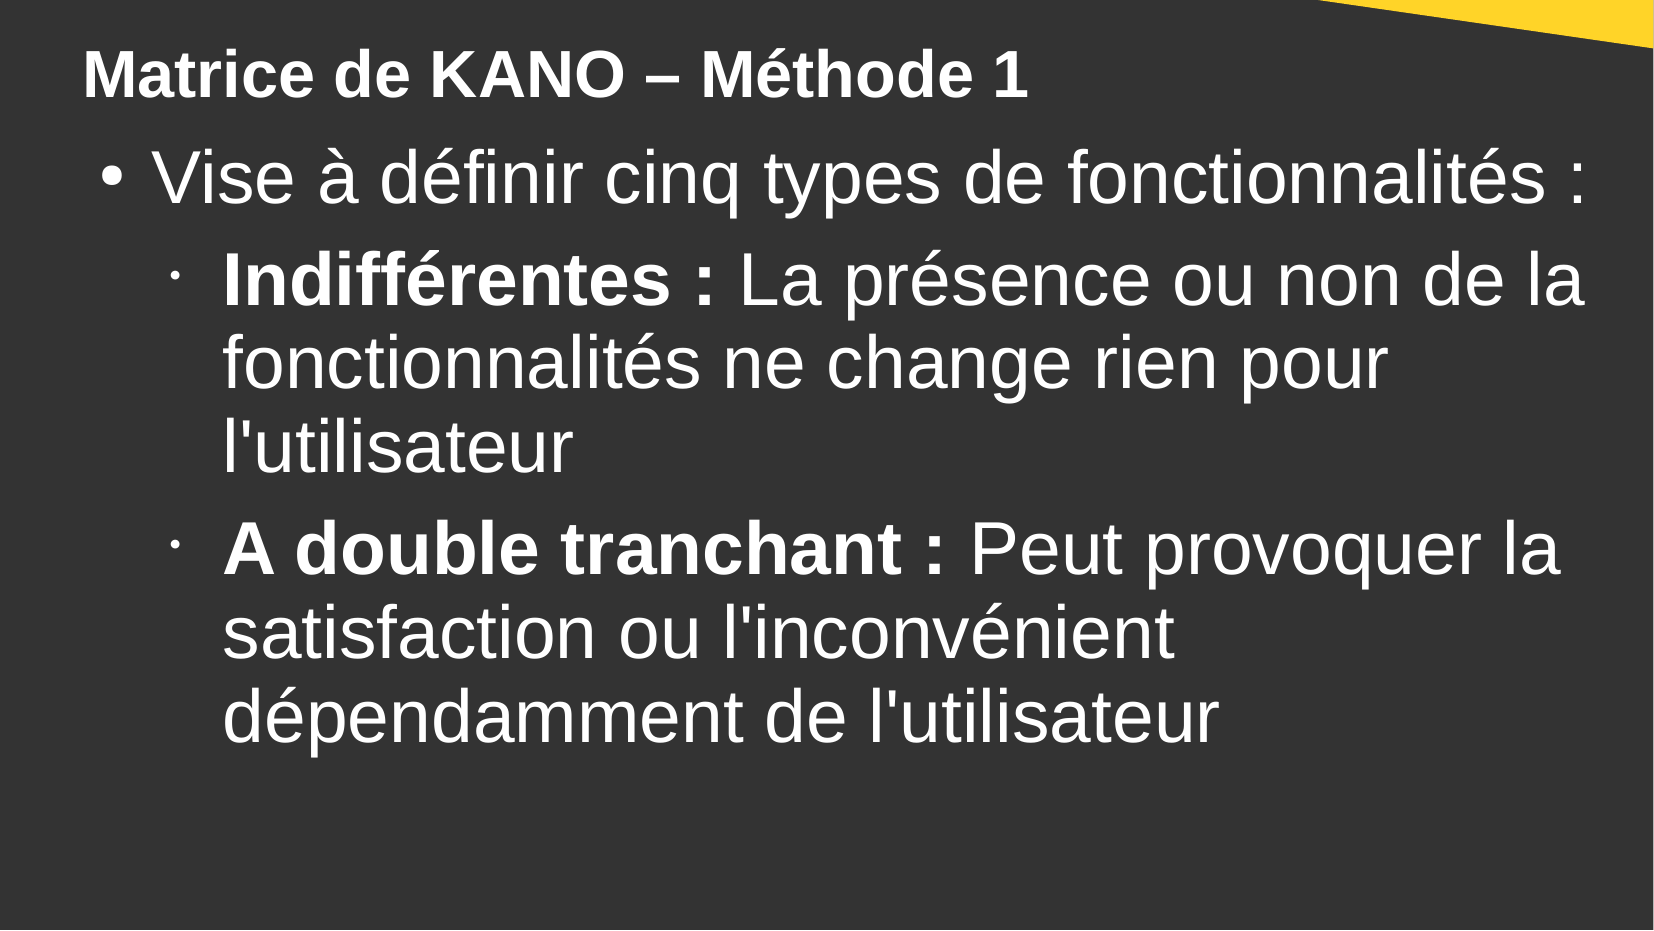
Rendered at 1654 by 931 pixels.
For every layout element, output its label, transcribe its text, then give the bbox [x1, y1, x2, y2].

list Vise à définir cinq types de fonctionnalités : Indifférentes : La présence ou non de la fonctionnalités ne change rien pour l'utilisateur A double tranchant : Peut provoquer la satisfaction ou l'inconvénient dépendamment de l'utilisateur [80, 135, 1620, 792]
text_box [1318, 0, 1654, 49]
title Matrice de KANO – Méthode 1 [82, 37, 1571, 122]
